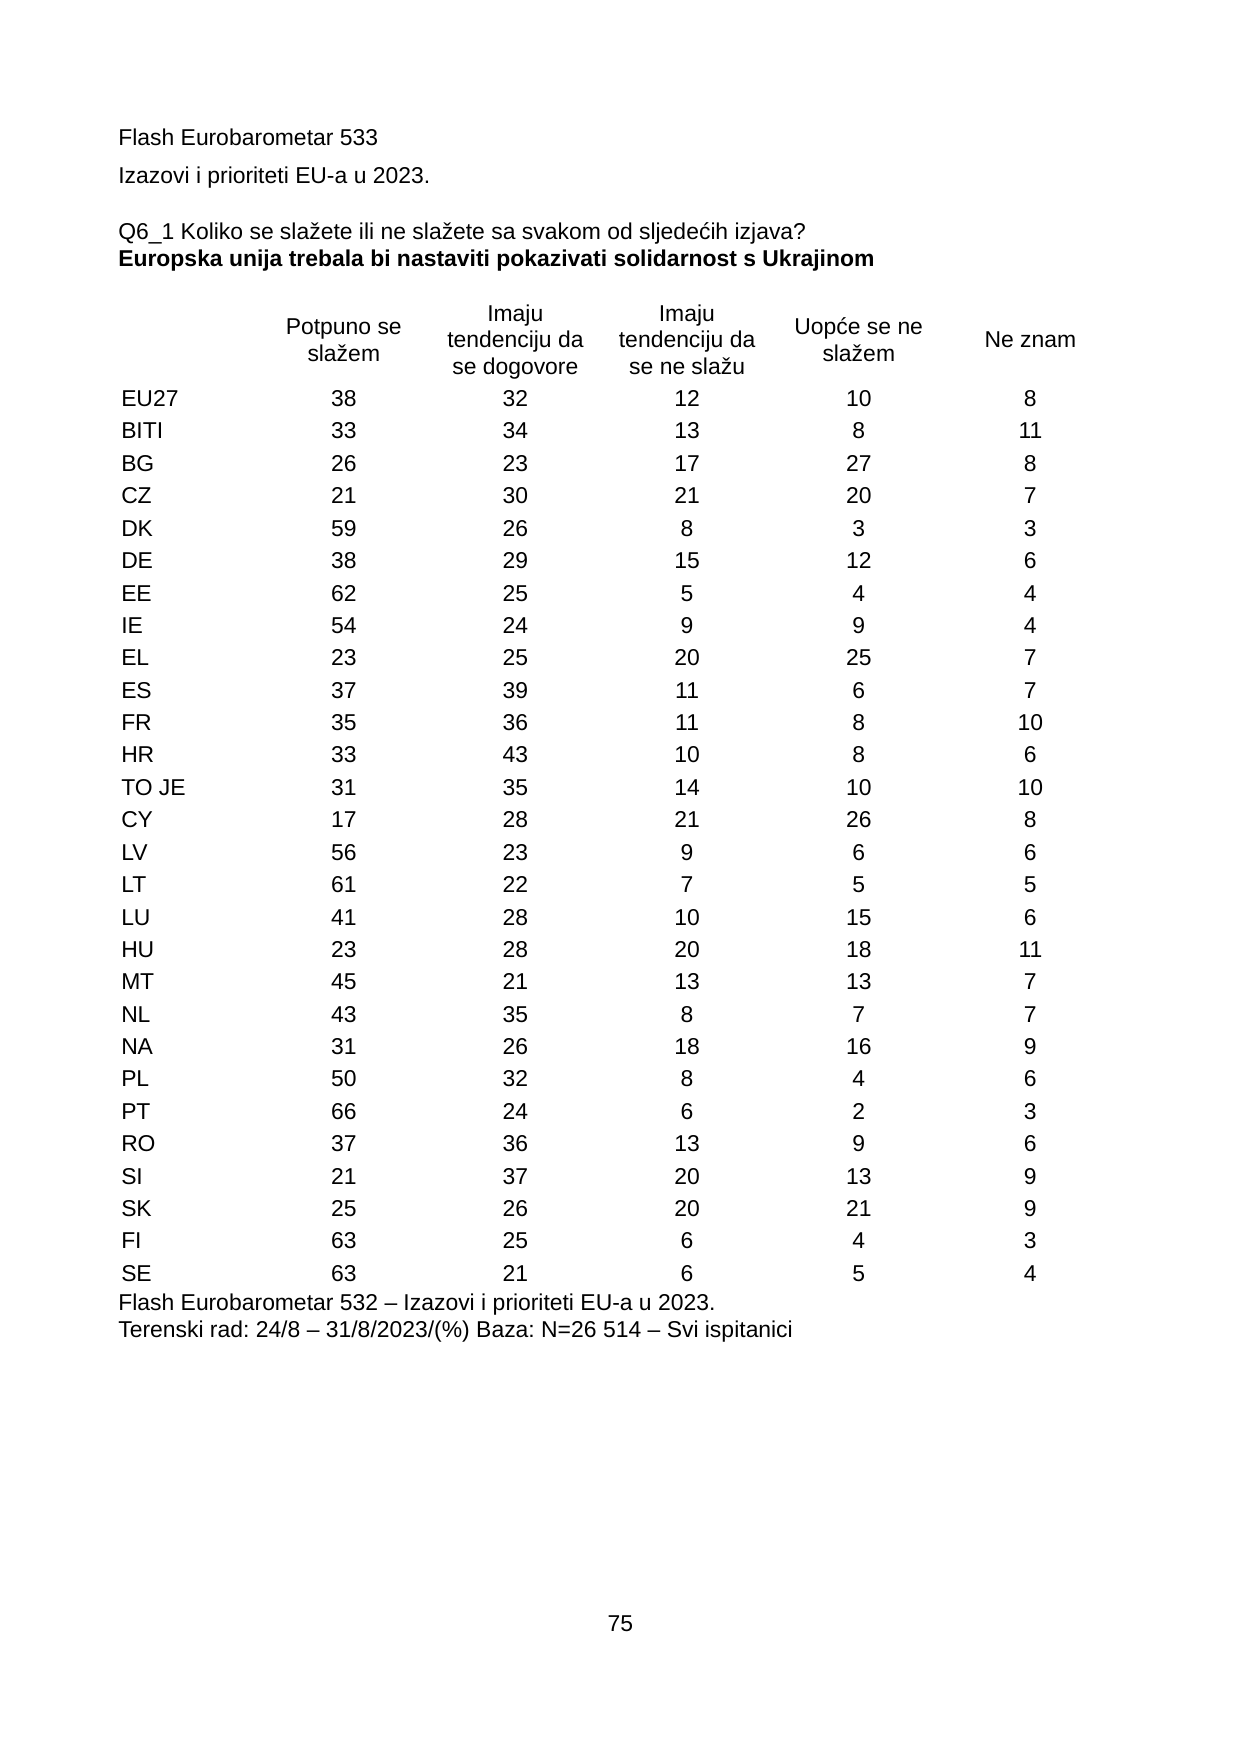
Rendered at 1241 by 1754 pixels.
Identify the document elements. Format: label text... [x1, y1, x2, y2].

table_cell 23 [258, 933, 429, 965]
table_cell 11 [944, 933, 1116, 965]
table_cell ES [118, 674, 258, 706]
table_cell IE [118, 609, 258, 641]
table_cell 7 [944, 998, 1116, 1030]
table_cell 13 [601, 415, 773, 447]
table_cell 6 [944, 1127, 1116, 1159]
table_cell 11 [601, 706, 773, 738]
table_cell 31 [258, 771, 429, 803]
table_cell 4 [944, 609, 1116, 641]
table_cell 28 [429, 900, 601, 933]
table_cell 12 [601, 382, 773, 414]
table_cell 35 [429, 998, 601, 1030]
table_cell 4 [944, 1257, 1116, 1289]
table_cell LT [118, 868, 258, 900]
table_cell 11 [601, 674, 773, 706]
table_cell 21 [258, 479, 429, 512]
table_cell 25 [258, 1192, 429, 1224]
table_cell RO [118, 1127, 258, 1159]
table_cell 8 [944, 382, 1116, 414]
table_cell 9 [944, 1160, 1116, 1192]
table_cell 56 [258, 836, 429, 868]
table_cell 4 [773, 576, 944, 609]
table_cell 7 [944, 674, 1116, 706]
table_cell 3 [944, 1224, 1116, 1257]
table_cell LU [118, 900, 258, 933]
table_cell 6 [944, 544, 1116, 576]
table_cell EE [118, 576, 258, 609]
table_cell 38 [258, 382, 429, 414]
table_cell 61 [258, 868, 429, 900]
table_cell DE [118, 544, 258, 576]
table_cell 7 [944, 965, 1116, 998]
table_cell 33 [258, 739, 429, 771]
table_cell 63 [258, 1224, 429, 1257]
table_cell 5 [773, 868, 944, 900]
table_cell 7 [601, 868, 773, 900]
table_cell 38 [258, 544, 429, 576]
table_cell 27 [773, 447, 944, 479]
table_cell FR [118, 706, 258, 738]
table_cell 17 [601, 447, 773, 479]
table_cell 24 [429, 1095, 601, 1127]
table_cell EL [118, 641, 258, 674]
table_cell SI [118, 1160, 258, 1192]
table_cell BG [118, 447, 258, 479]
table_cell 2 [773, 1095, 944, 1127]
table_cell 13 [601, 965, 773, 998]
table_cell 21 [601, 479, 773, 512]
table_cell 20 [773, 479, 944, 512]
table_cell 36 [429, 1127, 601, 1159]
table_cell TO JE [118, 771, 258, 803]
table_cell EU27 [118, 382, 258, 414]
table_cell 3 [944, 1095, 1116, 1127]
table_cell 5 [601, 576, 773, 609]
table_cell 4 [944, 576, 1116, 609]
table_cell 54 [258, 609, 429, 641]
table_cell PL [118, 1063, 258, 1095]
table_cell 29 [429, 544, 601, 576]
table_cell 9 [944, 1192, 1116, 1224]
table_cell 34 [429, 415, 601, 447]
table_cell 6 [944, 1063, 1116, 1095]
table_cell 17 [258, 803, 429, 836]
table_cell 8 [944, 447, 1116, 479]
table_cell 12 [773, 544, 944, 576]
text Europska unija trebala bi nastaviti pokazivati solidarnost s Ukrajinom [118, 244, 1122, 271]
table_cell NA [118, 1030, 258, 1062]
table_header Imaju tendenciju da se ne slažu [601, 297, 773, 382]
table_header Potpuno se slažem [258, 297, 429, 382]
table_cell 25 [429, 576, 601, 609]
table_cell MT [118, 965, 258, 998]
table_cell SE [118, 1257, 258, 1289]
table_cell 7 [944, 479, 1116, 512]
table_cell 5 [773, 1257, 944, 1289]
table_cell 26 [429, 1192, 601, 1224]
table_cell 21 [601, 803, 773, 836]
table_cell 8 [601, 512, 773, 544]
table_cell 3 [773, 512, 944, 544]
table_cell 33 [258, 415, 429, 447]
table_cell 18 [601, 1030, 773, 1062]
table_cell 3 [944, 512, 1116, 544]
table_cell 10 [944, 706, 1116, 738]
table_cell 23 [429, 836, 601, 868]
table_cell SK [118, 1192, 258, 1224]
table_cell 8 [601, 1063, 773, 1095]
table_cell 21 [429, 965, 601, 998]
table_cell NL [118, 998, 258, 1030]
table_cell CY [118, 803, 258, 836]
table_cell HU [118, 933, 258, 965]
table_cell 15 [601, 544, 773, 576]
table_cell 10 [601, 900, 773, 933]
table_cell 20 [601, 641, 773, 674]
table_cell 36 [429, 706, 601, 738]
table_cell 25 [773, 641, 944, 674]
table_cell 32 [429, 382, 601, 414]
table_cell 21 [258, 1160, 429, 1192]
table_cell 15 [773, 900, 944, 933]
table_cell 9 [773, 609, 944, 641]
table_cell 4 [773, 1224, 944, 1257]
table_cell LV [118, 836, 258, 868]
table_cell 26 [429, 512, 601, 544]
table_cell 6 [773, 674, 944, 706]
table_cell 23 [258, 641, 429, 674]
table_cell 6 [601, 1224, 773, 1257]
table_cell 21 [773, 1192, 944, 1224]
table_cell 26 [258, 447, 429, 479]
text Terenski rad: 24/8 – 31/8/2023/(%) Baza: N=26 514 – Svi ispitanici [118, 1316, 1122, 1342]
table_cell 8 [773, 415, 944, 447]
table_cell 7 [773, 998, 944, 1030]
table_cell 10 [773, 771, 944, 803]
table_header Imaju tendenciju da se dogovore [429, 297, 601, 382]
table_cell 35 [429, 771, 601, 803]
table_cell FI [118, 1224, 258, 1257]
table_cell 6 [944, 739, 1116, 771]
table_cell 39 [429, 674, 601, 706]
table_cell 37 [258, 1127, 429, 1159]
table_cell 26 [773, 803, 944, 836]
table_cell 21 [429, 1257, 601, 1289]
table_cell 62 [258, 576, 429, 609]
table_cell 30 [429, 479, 601, 512]
table_cell 41 [258, 900, 429, 933]
table_cell 45 [258, 965, 429, 998]
table_header Uopće se ne slažem [773, 297, 944, 382]
table_cell 35 [258, 706, 429, 738]
table_cell 8 [601, 998, 773, 1030]
table_cell 43 [429, 739, 601, 771]
table_cell 37 [258, 674, 429, 706]
table_cell 43 [258, 998, 429, 1030]
table_cell 8 [773, 739, 944, 771]
table_cell 28 [429, 933, 601, 965]
table_cell 6 [944, 836, 1116, 868]
table_cell 10 [601, 739, 773, 771]
table_cell 6 [601, 1257, 773, 1289]
table_cell PT [118, 1095, 258, 1127]
table_cell 8 [944, 803, 1116, 836]
table_cell 13 [773, 1160, 944, 1192]
table_cell 10 [944, 771, 1116, 803]
table_cell 24 [429, 609, 601, 641]
table_cell 6 [601, 1095, 773, 1127]
table_cell 22 [429, 868, 601, 900]
table_cell 7 [944, 641, 1116, 674]
table_cell 9 [944, 1030, 1116, 1062]
table_cell CZ [118, 479, 258, 512]
table_cell 50 [258, 1063, 429, 1095]
table_cell 16 [773, 1030, 944, 1062]
table_cell 25 [429, 641, 601, 674]
table_cell 6 [944, 900, 1116, 933]
table_cell 26 [429, 1030, 601, 1062]
text Q6_1 Koliko se slažete ili ne slažete sa svakom od sljedećih izjava? [118, 218, 1122, 244]
table_cell 32 [429, 1063, 601, 1095]
table_cell BITI [118, 415, 258, 447]
table_cell 5 [944, 868, 1116, 900]
table_cell 10 [773, 382, 944, 414]
table_cell 18 [773, 933, 944, 965]
table_cell 20 [601, 933, 773, 965]
table_cell 31 [258, 1030, 429, 1062]
table_header [118, 297, 258, 382]
table_cell 28 [429, 803, 601, 836]
table_cell 14 [601, 771, 773, 803]
table_cell 23 [429, 447, 601, 479]
table_cell 9 [601, 836, 773, 868]
table_cell 20 [601, 1160, 773, 1192]
table_cell 20 [601, 1192, 773, 1224]
table_cell 6 [773, 836, 944, 868]
table_cell DK [118, 512, 258, 544]
table_cell 4 [773, 1063, 944, 1095]
table_cell 11 [944, 415, 1116, 447]
table_cell 66 [258, 1095, 429, 1127]
table_cell 25 [429, 1224, 601, 1257]
table_cell 63 [258, 1257, 429, 1289]
table_cell 13 [601, 1127, 773, 1159]
table_cell 9 [601, 609, 773, 641]
table_cell 59 [258, 512, 429, 544]
table_cell HR [118, 739, 258, 771]
table_cell 9 [773, 1127, 944, 1159]
table_cell 13 [773, 965, 944, 998]
table_header Ne znam [944, 297, 1116, 382]
text Flash Eurobarometar 532 – Izazovi i prioriteti EU-a u 2023. [118, 1289, 1122, 1316]
table_cell 8 [773, 706, 944, 738]
table_cell 37 [429, 1160, 601, 1192]
